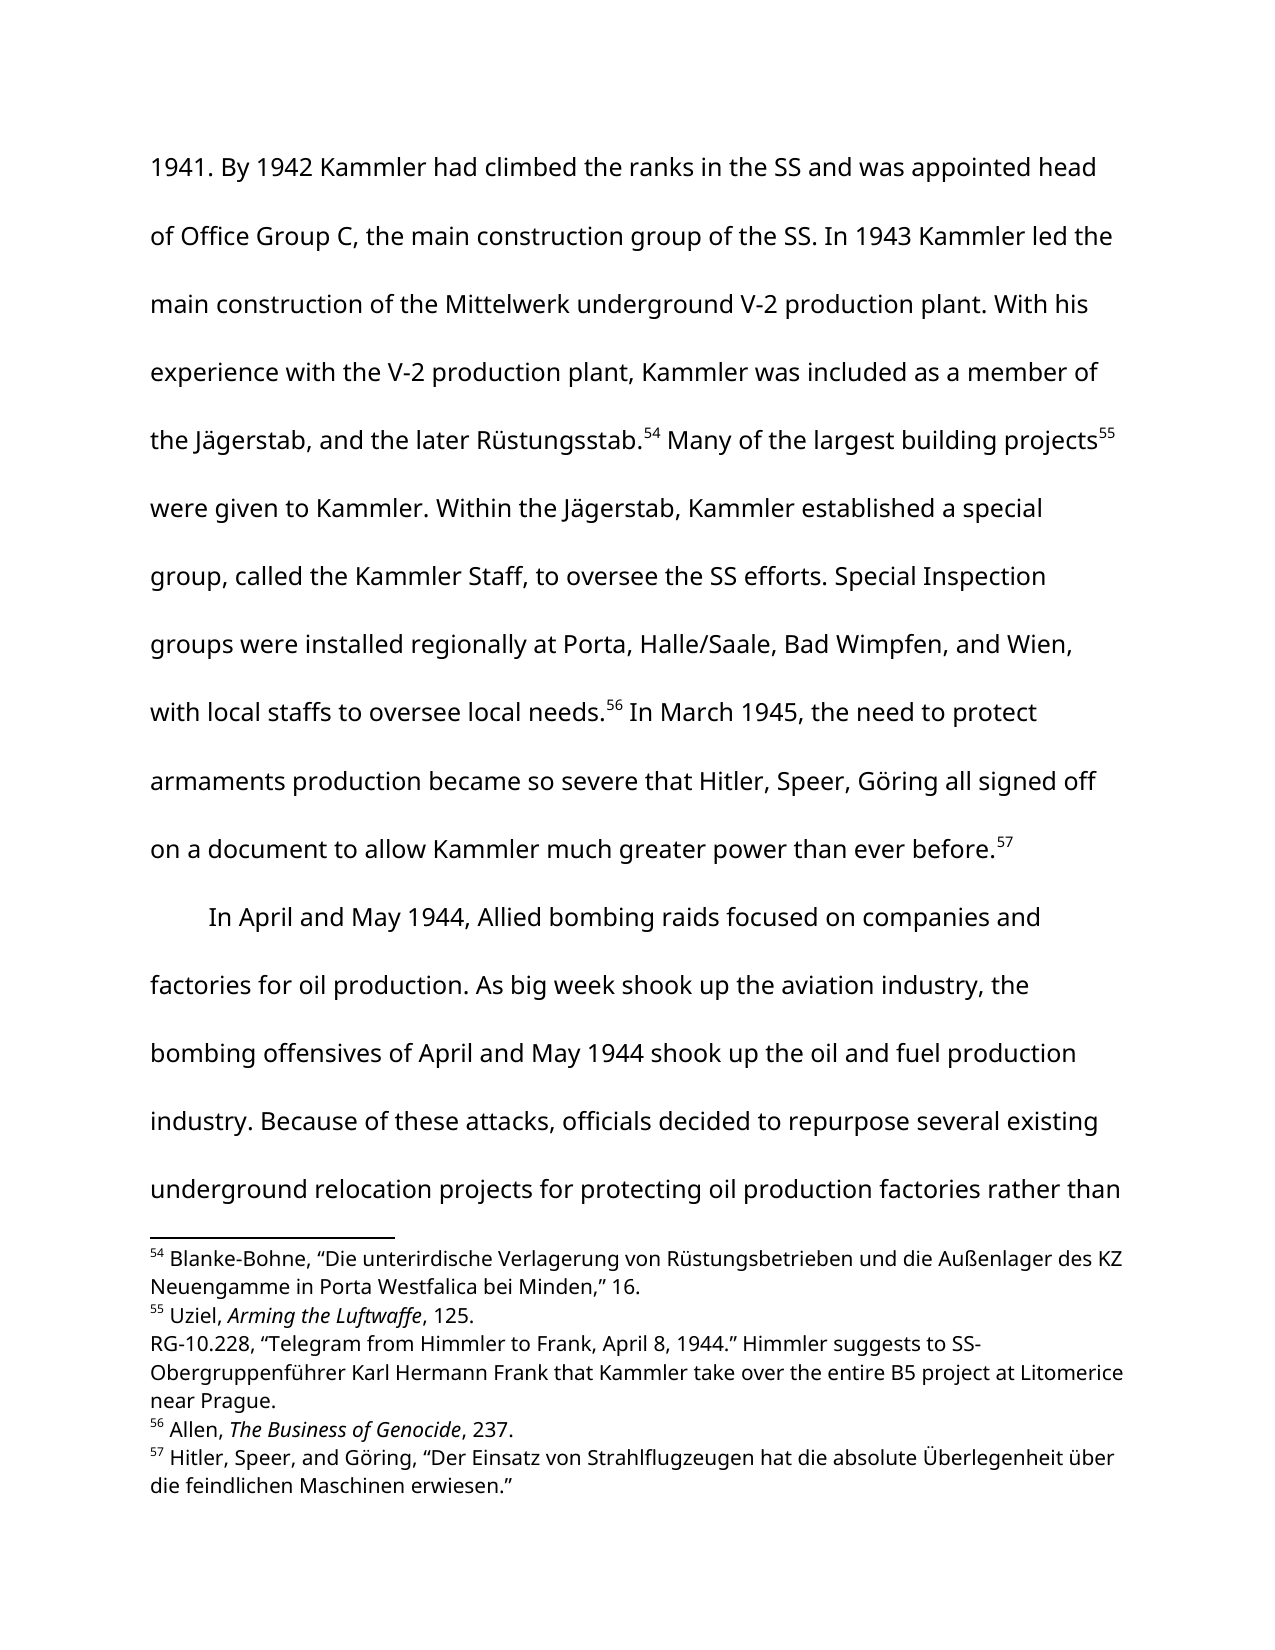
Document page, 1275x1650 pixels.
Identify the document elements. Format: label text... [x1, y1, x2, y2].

text In April and May 1944, Allied bombing raids focused on companies and factories for oil production. As big week shook up the aviation industry, the bombing offensives of April and May 1944 shook up the oil and fuel production industry. Because of these attacks, officials decided to repurpose several existing underground relocation projects for protecting oil production factories rather than [150, 899, 1125, 1206]
text Hitler, Speer, and Göring, “Der Einsatz von Strahlflugzeugen hat die absolute Überlegenheit über die feindlichen Maschinen erwiesen.” [150, 1443, 1125, 1500]
text 1941. By 1942 Kammler had climbed the ranks in the SS and was appointed head of Office Group C, the main construction group of the SS. In 1943 Kammler led the main construction of the Mittelwerk underground V-2 production plant. With his experience with the V-2 production plant, Kammler was included as a member of the Jägerstab, and the later Rüstungsstab. Many of the largest building projects were given to Kammler. Within the Jägerstab, Kammler established a special group, called the Kammler Staff, to oversee the SS efforts. Special Inspection groups were installed regionally at Porta, Halle/Saale, Bad Wimpfen, and Wien, with local staffs to oversee local needs. In March 1945, the need to protect armaments production became so severe that Hitler, Speer, Göring all signed off on a document to allow Kammler much greater power than ever before. [150, 150, 1125, 865]
text RG-10.228, “Telegram from Himmler to Frank, April 8, 1944.” Himmler suggests to SS-Obergruppenführer Karl Hermann Frank that Kammler take over the entire B5 project at Litomerice near Prague. [150, 1329, 1125, 1415]
text Uziel, Arming the Luftwaffe, 125. [150, 1301, 1125, 1329]
text Allen, The Business of Genocide, 237. [150, 1415, 1125, 1443]
text Blanke-Bohne, “Die unterirdische Verlagerung von Rüstungsbetrieben und die Außenlager des KZ Neuengamme in Porta Westfalica bei Minden,” 16. [150, 1244, 1125, 1301]
